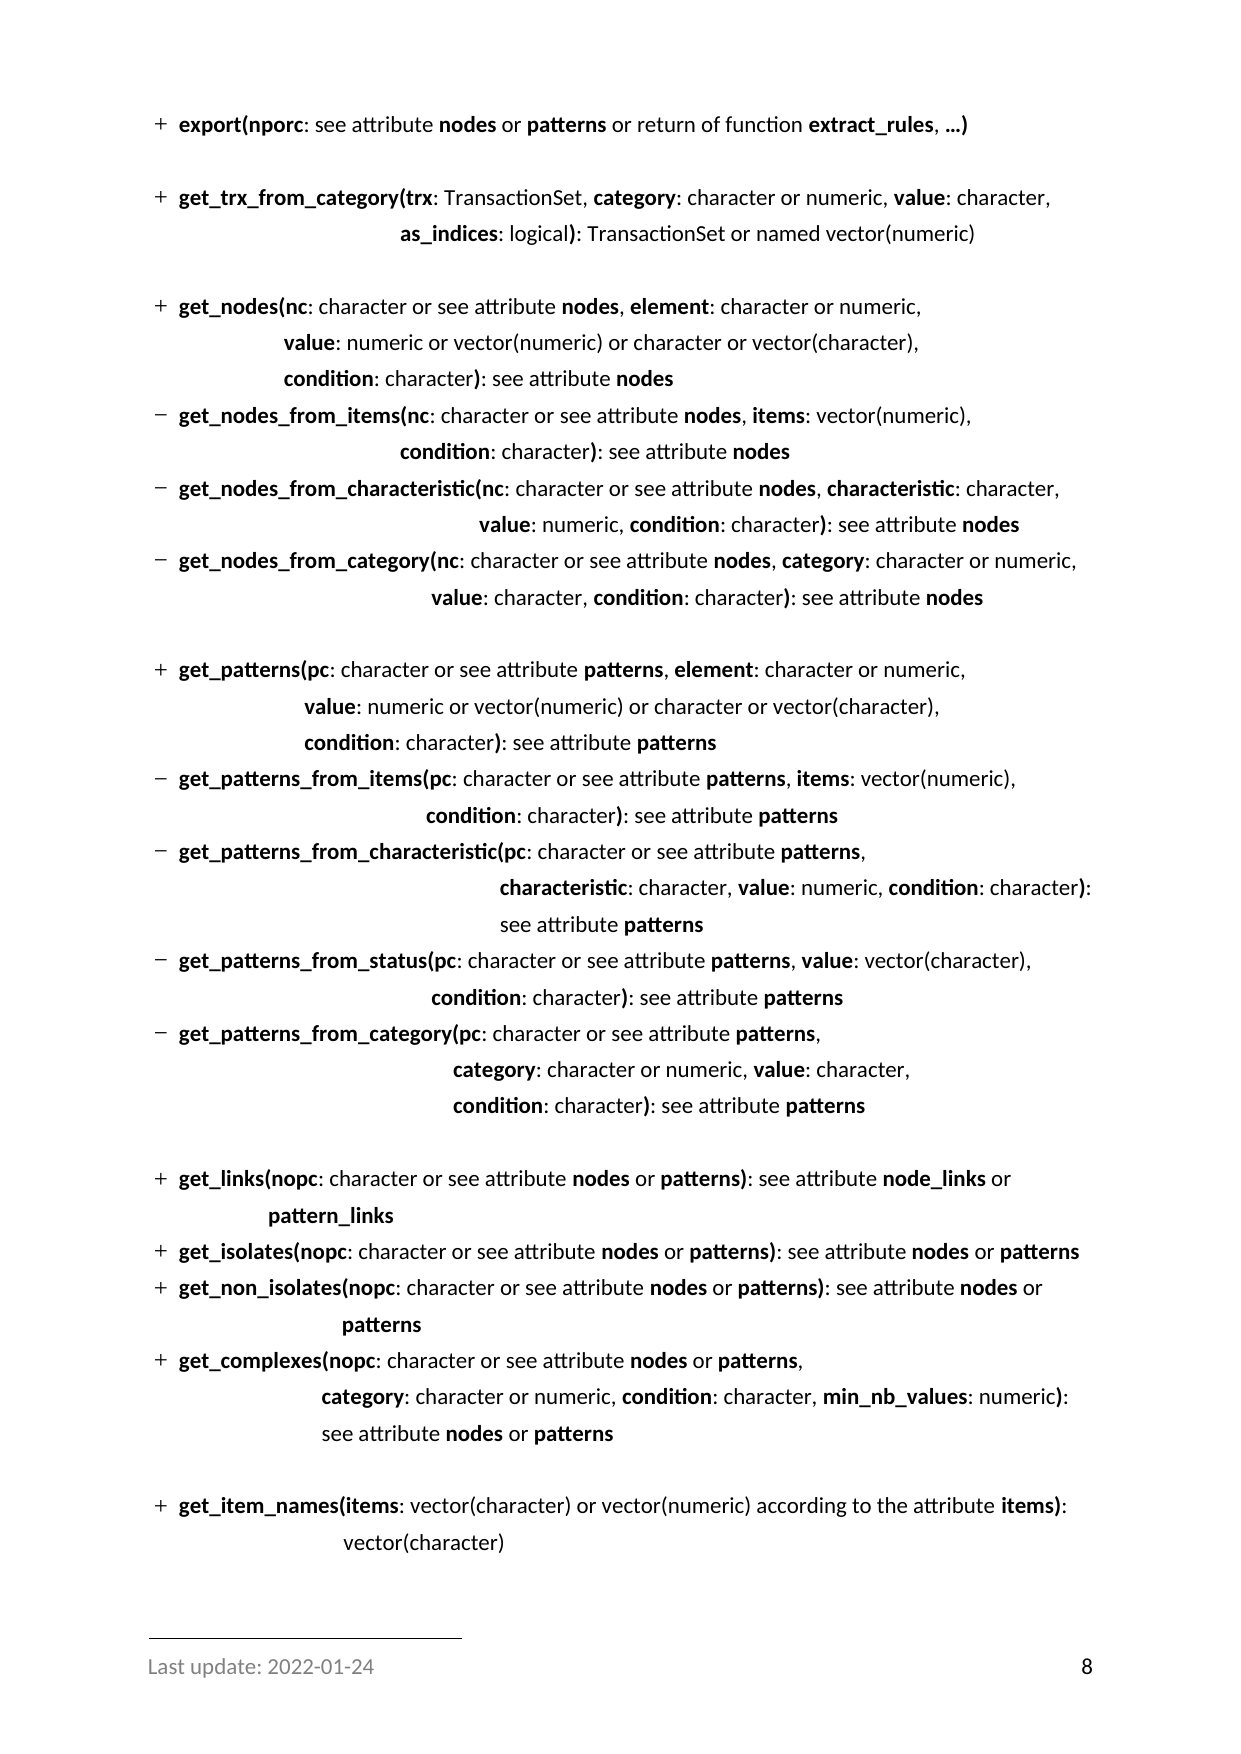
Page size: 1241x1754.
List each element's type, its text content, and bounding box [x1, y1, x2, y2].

text value: character, condition: character): see attribute nodes [295, 583, 1093, 611]
text category: character or numeric, value: character, [369, 1055, 1093, 1083]
text patterns [221, 1310, 1093, 1338]
text pattern_links [148, 1201, 1093, 1229]
text get_nodes_from_items(nc: character or see attribute nodes, items: vector(numeric), [148, 401, 1093, 429]
text get_nodes_from_category(nc: character or see attribute nodes, category: character or numeric, [148, 546, 1093, 574]
text value: numeric, condition: character): see attribute nodes [369, 510, 1093, 538]
text category: character or numeric, condition: character, min_nb_values: numeric): [295, 1382, 1093, 1411]
text get_patterns(pc: character or see attribute patterns, element: character or numeric, [148, 655, 1093, 683]
text get_trx_from_category(trx: TransactionSet, category: character or numeric, value: character, [148, 183, 1093, 211]
text condition: character): see attribute nodes [295, 437, 1093, 465]
text get_isolates(nopc: character or see attribute nodes or patterns): see attribute nodes or patterns [148, 1237, 1093, 1265]
text get_nodes(nc: character or see attribute nodes, element: character or numeric, [148, 292, 1093, 320]
text get_item_names(items: vector(character) or vector(numeric) according to the attribute items): [148, 1492, 1093, 1519]
text get_complexes(nopc: character or see attribute nodes or patterns, [148, 1346, 1093, 1374]
text condition: character): see attribute patterns [369, 801, 1093, 829]
text get_patterns_from_category(pc: character or see attribute patterns, [148, 1019, 1093, 1047]
text condition: character): see attribute patterns [369, 1092, 1093, 1120]
text value: numeric or vector(numeric) or character or vector(character), [221, 328, 1093, 356]
text get_links(nopc: character or see attribute nodes or patterns): see attribute node_links or [148, 1164, 1093, 1192]
text value: numeric or vector(numeric) or character or vector(character), [221, 692, 1093, 720]
text condition: character): see attribute nodes [221, 364, 1093, 393]
text get_nodes_from_characteristic(nc: character or see attribute nodes, characteristic: character, [148, 474, 1093, 502]
text condition: character): see attribute patterns [369, 983, 1093, 1011]
text characteristic: character, value: numeric, condition: character): [443, 873, 1093, 902]
text get_patterns_from_status(pc: character or see attribute patterns, value: vector(character), [148, 946, 1093, 974]
text get_patterns_from_characteristic(pc: character or see attribute patterns, [148, 837, 1093, 865]
text as_indices: logical): TransactionSet or named vector(numeric) [295, 219, 1093, 247]
text condition: character): see attribute patterns [221, 728, 1093, 756]
text get_patterns_from_items(pc: character or see attribute patterns, items: vector(numeric), [148, 764, 1093, 792]
text see attribute patterns [443, 910, 1093, 938]
text see attribute nodes or patterns [295, 1419, 1093, 1447]
text vector(character) [148, 1528, 1093, 1556]
text export(nporc: see attribute nodes or patterns or return of function extract_rules, …) [148, 110, 1093, 138]
text get_non_isolates(nopc: character or see attribute nodes or patterns): see attribute nodes or [148, 1273, 1093, 1301]
